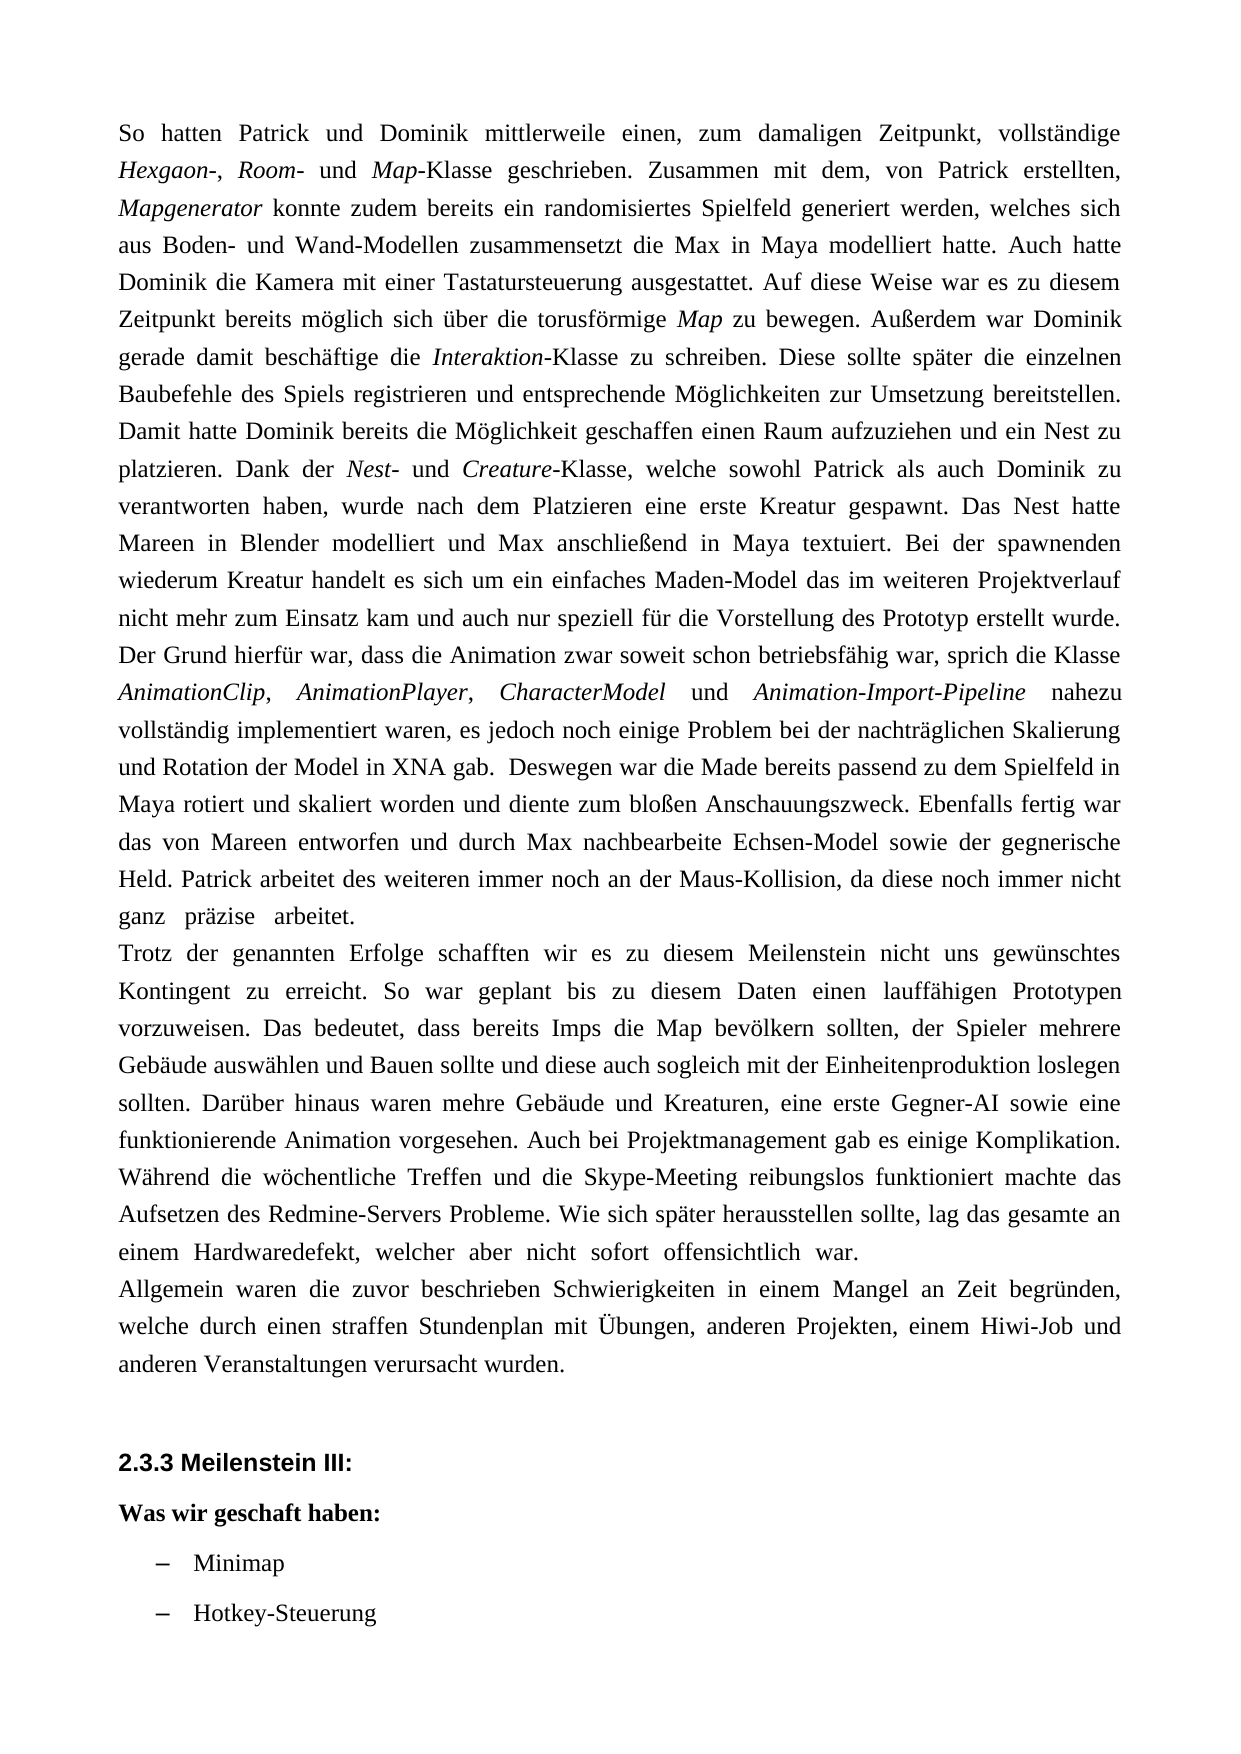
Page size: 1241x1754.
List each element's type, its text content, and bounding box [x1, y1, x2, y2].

list Hotkey-Steuerung [156, 1598, 1122, 1626]
list Minimap [156, 1548, 1122, 1577]
text Was wir geschaft haben: [118, 1498, 1122, 1527]
text So hatten Patrick und Dominik mittlerweile einen, zum damaligen Zeitpunkt, vollständige Hexgaon-, Room- und Map-Klasse geschrieben. Zusammen mit dem, von Patrick erstellten, Mapgenerator konnte zudem bereits ein randomisiertes Spielfeld generiert werden, welches sich aus Boden- und Wand-Modellen zusammensetzt die Max in Maya modelliert hatte. Auch hatte Dominik die Kamera mit einer Tastatursteuerung ausgestattet. Auf diese Weise war es zu diesem Zeitpunkt bereits möglich sich über die torusförmige Map zu bewegen. Außerdem war Dominik gerade damit beschäftige die Interaktion-Klasse zu schreiben. Diese sollte später die einzelnen Baubefehle des Spiels registrieren und entsprechende Möglichkeiten zur Umsetzung bereitstellen. Damit hatte Dominik bereits die Möglichkeit geschaffen einen Raum aufzuziehen und ein Nest zu platzieren. Dank der Nest- und Creature-Klasse, welche sowohl Patrick als auch Dominik zu verantworten haben, wurde nach dem Platzieren eine erste Kreatur gespawnt. Das Nest hatte Mareen in Blender modelliert und Max anschließend in Maya textuiert. Bei der spawnenden wiederum Kreatur handelt es sich um ein einfaches Maden-Model das im weiteren Projektverlauf nicht mehr zum Einsatz kam und auch nur speziell für die Vorstellung des Prototyp erstellt wurde. Der Grund hierfür war, dass die Animation zwar soweit schon betriebsfähig war, sprich die Klasse AnimationClip, AnimationPlayer, CharacterModel und Animation-Import-Pipeline nahezu vollständig implementiert waren, es jedoch noch einige Problem bei der nachträglichen Skalierung und Rotation der Model in XNA gab. Deswegen war die Made bereits passend zu dem Spielfeld in Maya rotiert und skaliert worden und diente zum bloßen Anschauungszweck. Ebenfalls fertig war das von Mareen entworfen und durch Max nachbearbeite Echsen-Model sowie der gegnerische Held. Patrick arbeitet des weiteren immer noch an der Maus-Kollision, da diese noch immer nicht ganz präzise arbeitet. Trotz der genannten Erfolge schafften wir es zu diesem Meilenstein nicht uns gewünschtes Kontingent zu erreicht. So war geplant bis zu diesem Daten einen lauffähigen Prototypen vorzuweisen. Das bedeutet, dass bereits Imps die Map bevölkern sollten, der Spieler mehrere Gebäude auswählen und Bauen sollte und diese auch sogleich mit der Einheitenproduktion loslegen sollten. Darüber hinaus waren mehre Gebäude und Kreaturen, eine erste Gegner-AI sowie eine funktionierende Animation vorgesehen. Auch bei Projektmanagement gab es einige Komplikation. Während die wöchentliche Treffen und die Skype-Meeting reibungslos funktioniert machte das Aufsetzen des Redmine-Servers Probleme. Wie sich später herausstellen sollte, lag das gesamte an einem Hardwaredefekt, welcher aber nicht sofort offensichtlich war. Allgemein waren die zuvor beschrieben Schwierigkeiten in einem Mangel an Zeit begründen, welche durch einen straffen Stundenplan mit Übungen, anderen Projekten, einem Hiwi-Job und anderen Veranstaltungen verursacht wurden. [118, 118, 1122, 1377]
text 2.3.3 Meilenstein III: [118, 1448, 1122, 1477]
